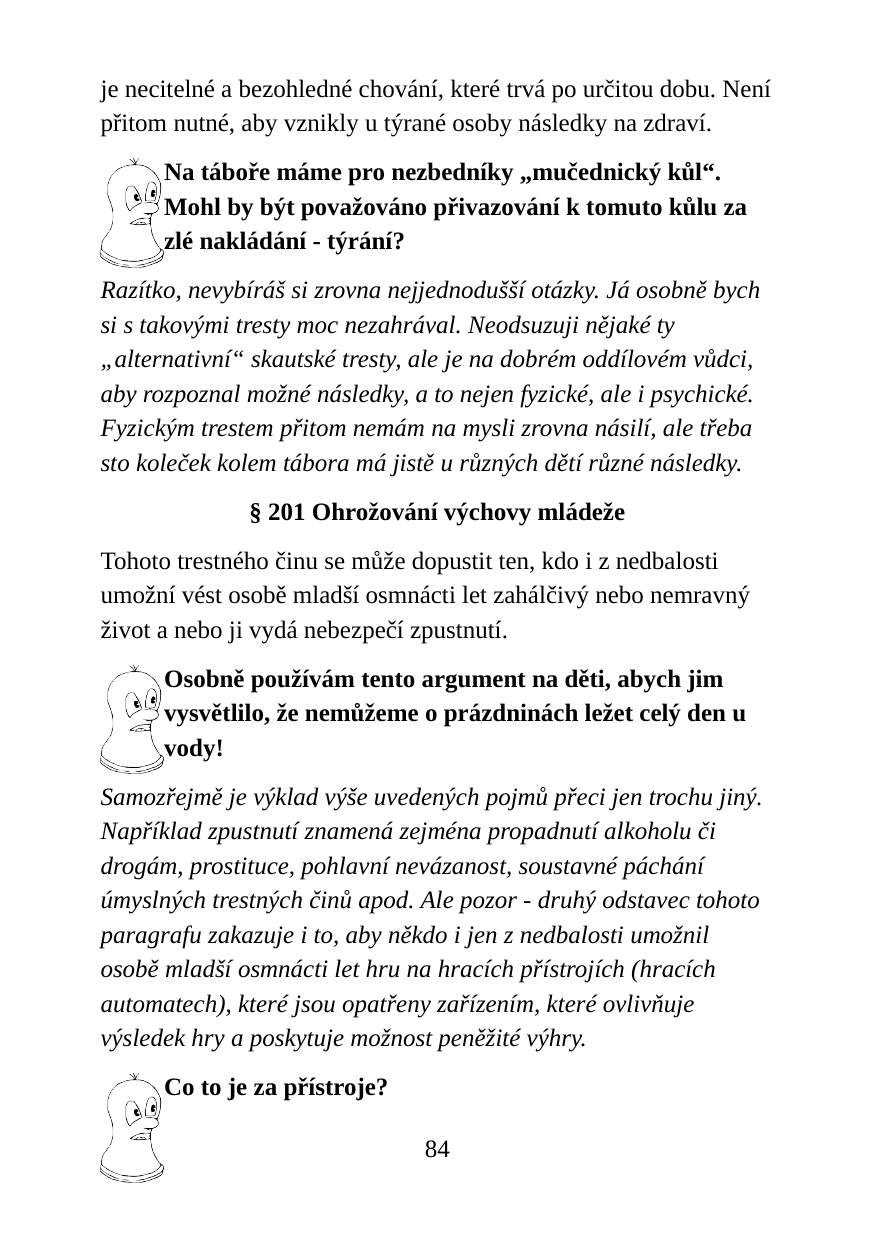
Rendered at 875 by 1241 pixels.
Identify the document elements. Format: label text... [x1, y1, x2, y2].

text Samozřejmě je výklad výše uvedených pojmů přeci jen trochu jiný. Například zpustnutí znamená zejména propadnutí alkoholu či drogám, prostituce, pohlavní nevázanost, soustavné páchání úmyslných trestných činů apod. Ale pozor - druhý odstavec tohoto paragrafu zakazuje i to, aby někdo i jen z nedbalosti umožnil osobě mladší osmnácti let hru na hracích přístrojích (hracích automatech), které jsou opatřeny zařízením, které ovlivňuje výsledek hry a poskytuje možnost peněžité výhry. [100, 782, 774, 1052]
text Co to je za přístroje? [100, 1072, 774, 1101]
text Tohoto trestného činu se může dopustit ten, kdo i z nedbalosti umožní vést osobě mladší osmnácti let zahálčivý nebo nemravný život a nebo ji vydá nebezpečí zpustnutí. [100, 546, 774, 643]
text Na táboře máme pro nezbedníky „mučednický kůl“. Mohl by být považováno přivazování k tomuto kůlu za zlé nakládání - týrání? [100, 157, 774, 255]
text Razítko, nevybíráš si zrovna nejjednodušší otázky. Já osobně bych si s takovými tresty moc nezahrával. Neodsuzuji nějaké ty „alternativní“ skautské tresty, ale je na dobrém oddílovém vůdci, aby rozpoznal možné následky, a to nejen fyzické, ale i psychické. Fyzickým trestem přitom nemám na mysli zrovna násilí, ale třeba sto koleček kolem tábora má jistě u různých dětí různé následky. [100, 275, 774, 476]
text Osobně používám tento argument na děti, abych jim vysvětlilo, že nemůžeme o prázdninách ležet celý den u vody! [100, 664, 774, 762]
text § 201 Ohrožování výchovy mládeže [100, 497, 774, 526]
text je necitelné a bezohledné chování, které trvá po určitou dobu. Není přitom nutné, aby vznikly u týrané osoby následky na zdraví. [100, 74, 774, 137]
